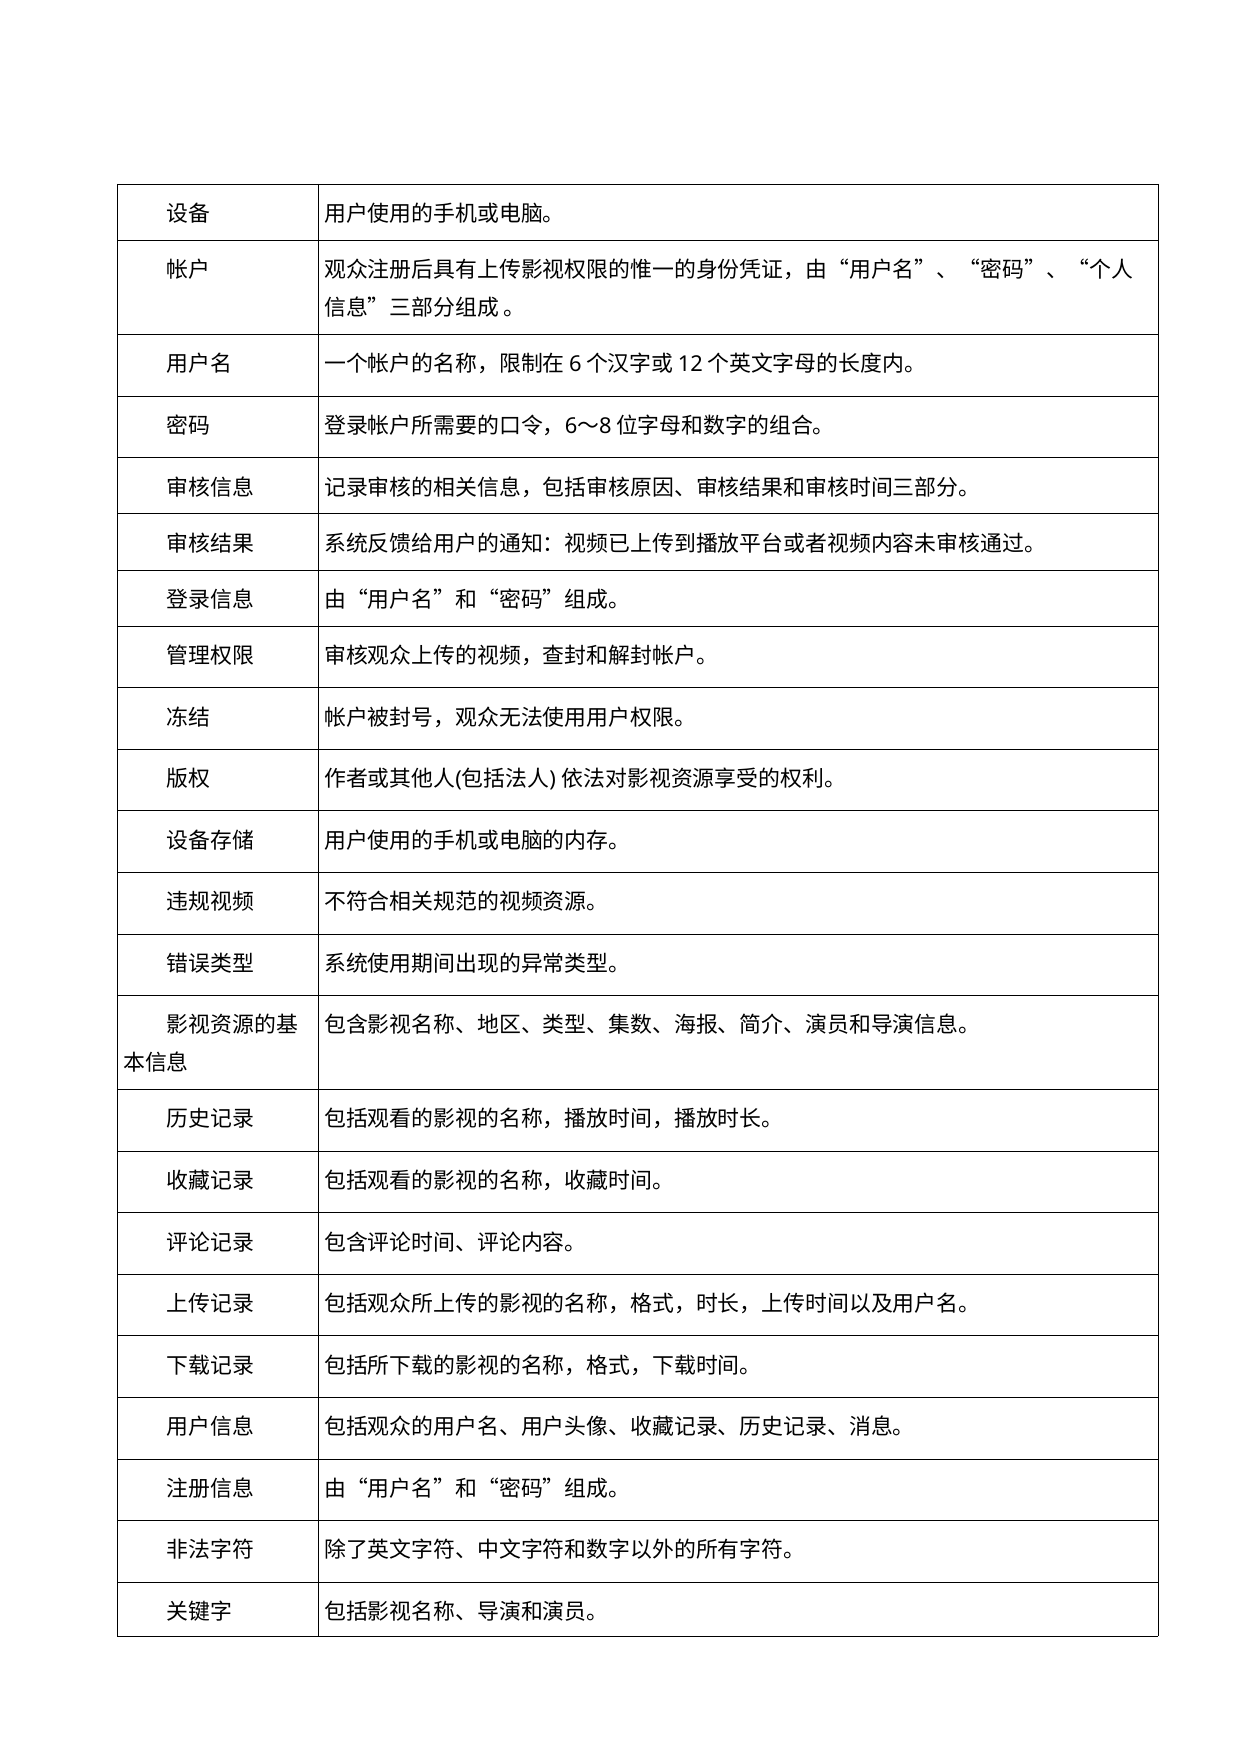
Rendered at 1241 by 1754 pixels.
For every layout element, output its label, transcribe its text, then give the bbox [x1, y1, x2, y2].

table_cell 历史记录 [118, 1090, 318, 1151]
table_cell 不符合相关规范的视频资源。 [319, 873, 1158, 933]
table_cell 包括观看的影视的名称，收藏时间。 [319, 1152, 1158, 1212]
table_cell 影视资源的基本信息 [118, 996, 318, 1089]
table_cell 用户使用的手机或电脑。 [319, 185, 1158, 240]
table_cell 审核观众上传的视频，查封和解封帐户。 [319, 627, 1158, 687]
table_cell 登录帐户所需要的口令，6～8位字母和数字的组合。 [319, 397, 1158, 457]
table_cell 除了英文字符、中文字符和数字以外的所有字符。 [319, 1521, 1158, 1582]
table_cell 非法字符 [118, 1521, 318, 1582]
table_cell 版权 [118, 750, 318, 810]
table_cell 用户使用的手机或电脑的内存。 [319, 811, 1158, 872]
table_cell 收藏记录 [118, 1152, 318, 1212]
table_cell 一个帐户的名称，限制在6个汉字或12个英文字母的长度内。 [319, 335, 1158, 396]
table_cell 观众注册后具有上传影视权限的惟一的身份凭证，由“用户名”、“密码”、“个人信息”三部分组成 。 [319, 241, 1158, 334]
table_cell 审核结果 [118, 514, 318, 569]
table_cell 违规视频 [118, 873, 318, 933]
table_cell 错误类型 [118, 935, 318, 995]
table_cell 用户信息 [118, 1398, 318, 1458]
table_cell 记录审核的相关信息，包括审核原因、审核结果和审核时间三部分。 [319, 458, 1158, 513]
table_cell 注册信息 [118, 1460, 318, 1520]
table_cell 帐户被封号，观众无法使用用户权限。 [319, 688, 1158, 749]
table_cell 设备存储 [118, 811, 318, 872]
table_cell 登录信息 [118, 571, 318, 626]
table_cell 系统反馈给用户的通知：视频已上传到播放平台或者视频内容未审核通过。 [319, 514, 1158, 569]
table_cell 包括观众所上传的影视的名称，格式，时长，上传时间以及用户名。 [319, 1275, 1158, 1335]
table_cell 包括所下载的影视的名称，格式，下载时间。 [319, 1336, 1158, 1397]
table_cell 审核信息 [118, 458, 318, 513]
table_cell 由“用户名”和“密码”组成。 [319, 1460, 1158, 1520]
table_cell 密码 [118, 397, 318, 457]
table_cell 冻结 [118, 688, 318, 749]
table_cell 设备 [118, 185, 318, 240]
table_cell 用户名 [118, 335, 318, 396]
table_cell 关键字 [118, 1583, 318, 1636]
table_cell 由“用户名”和“密码”组成。 [319, 571, 1158, 626]
table_cell 帐户 [118, 241, 318, 334]
table_cell 系统使用期间出现的异常类型。 [319, 935, 1158, 995]
table_cell 管理权限 [118, 627, 318, 687]
table_cell 包含影视名称、地区、类型、集数、海报、简介、演员和导演信息。 [319, 996, 1158, 1089]
table_cell 上传记录 [118, 1275, 318, 1335]
table_cell 包含评论时间、评论内容。 [319, 1213, 1158, 1274]
table_cell 包括观众的用户名、用户头像、收藏记录、历史记录、消息。 [319, 1398, 1158, 1458]
table_cell 包括影视名称、导演和演员。 [319, 1583, 1158, 1636]
table_cell 下载记录 [118, 1336, 318, 1397]
table_cell 评论记录 [118, 1213, 318, 1274]
table_cell 作者或其他人(包括法人) 依法对影视资源享受的权利。 [319, 750, 1158, 810]
table_cell 包括观看的影视的名称，播放时间，播放时长。 [319, 1090, 1158, 1151]
